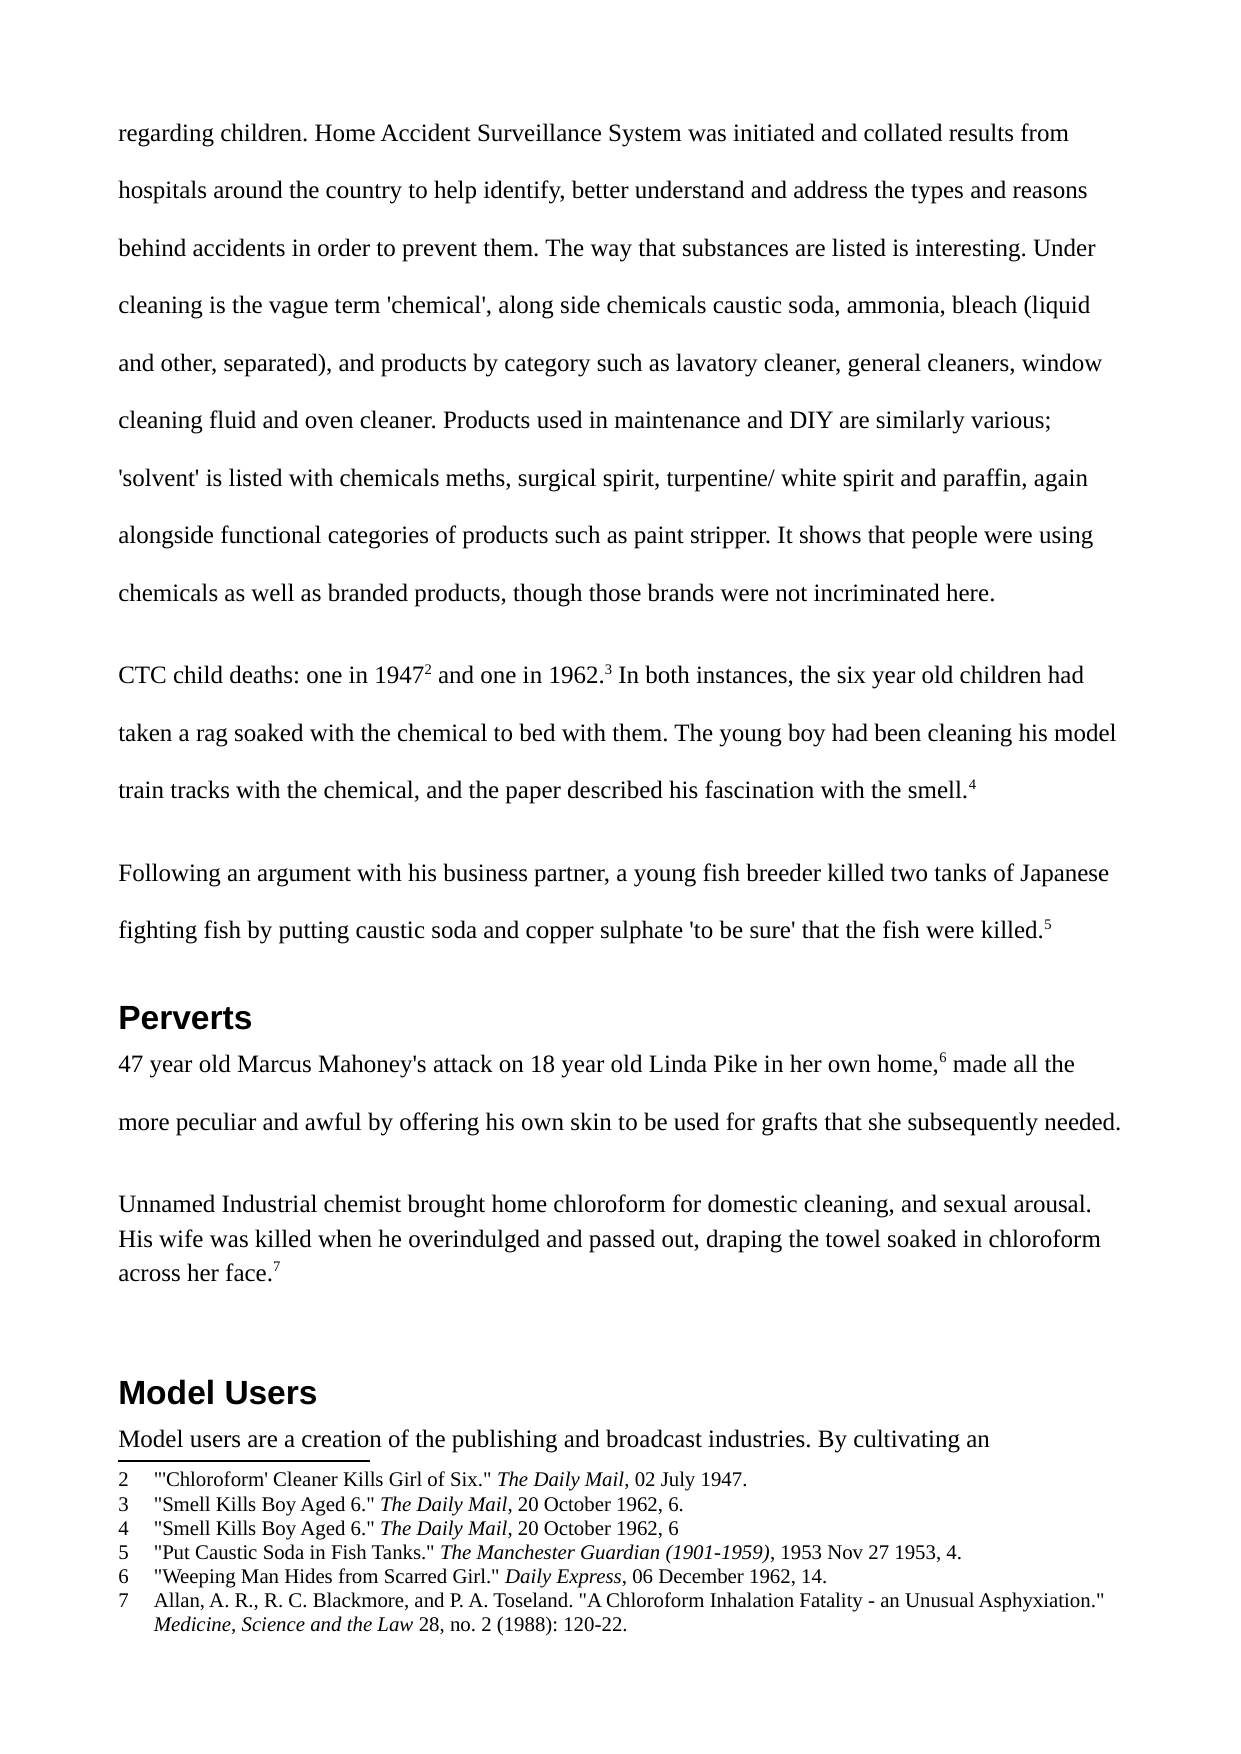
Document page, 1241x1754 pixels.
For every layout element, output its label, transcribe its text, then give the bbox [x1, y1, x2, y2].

text "Smell Kills Boy Aged 6." The Daily Mail, 20 October 1962, 6. [118, 1491, 1122, 1516]
text "Weeping Man Hides from Scarred Girl." Daily Express, 06 December 1962, 14. [118, 1564, 1122, 1588]
text Model users are a creation of the publishing and broadcast industries. By cultivating an [118, 1424, 1122, 1453]
text 47 year old Marcus Mahoney's attack on 18 year old Linda Pike in her own home, made all the more peculiar and awful by offering his own skin to be used for grafts that she subsequently needed. [118, 1049, 1122, 1136]
text "Smell Kills Boy Aged 6." The Daily Mail, 20 October 1962, 6 [118, 1516, 1122, 1539]
text "Put Caustic Soda in Fish Tanks." The Manchester Guardian (1901-1959), 1953 Nov 27 1953, 4. [118, 1539, 1122, 1564]
subtitle Model Users [118, 1373, 1122, 1412]
text regarding children. Home Accident Surveillance System was initiated and collated results from hospitals around the country to help identify, better understand and address the types and reasons behind accidents in order to prevent them. The way that substances are listed is interesting. Under cleaning is the vague term 'chemical', along side chemicals caustic soda, ammonia, bleach (liquid and other, separated), and products by category such as lavatory cleaner, general cleaners, window cleaning fluid and oven cleaner. Products used in maintenance and DIY are similarly various; 'solvent' is listed with chemicals meths, surgical spirit, turpentine/ white spirit and paraffin, again alongside functional categories of products such as paint stripper. It shows that people were using chemicals as well as branded products, though those brands were not incriminated here. [118, 118, 1122, 607]
subtitle Perverts [118, 998, 1122, 1037]
text CTC child deaths: one in 1947 and one in 1962. In both instances, the six year old children had taken a rag soaked with the chemical to bed with them. The young boy had been cleaning his model train tracks with the chemical, and the paper described his fascination with the smell. [118, 661, 1122, 804]
text Allan, A. R., R. C. Blackmore, and P. A. Toseland. "A Chloroform Inhalation Fatality - an Unusual Asphyxiation." Medicine, Science and the Law 28, no. 2 (1988): 120-22. [118, 1588, 1122, 1636]
text "'Chloroform' Cleaner Kills Girl of Six." The Daily Mail, 02 July 1947. [118, 1467, 1122, 1491]
text Unnamed Industrial chemist brought home chloroform for domestic cleaning, and sexual arousal. His wife was killed when he overindulged and passed out, draping the towel soaked in chloroform across her face. [118, 1189, 1122, 1287]
text Following an argument with his business partner, a young fish breeder killed two tanks of Japanese fighting fish by putting caustic soda and copper sulphate 'to be sure' that the fish were killed. [118, 858, 1122, 944]
